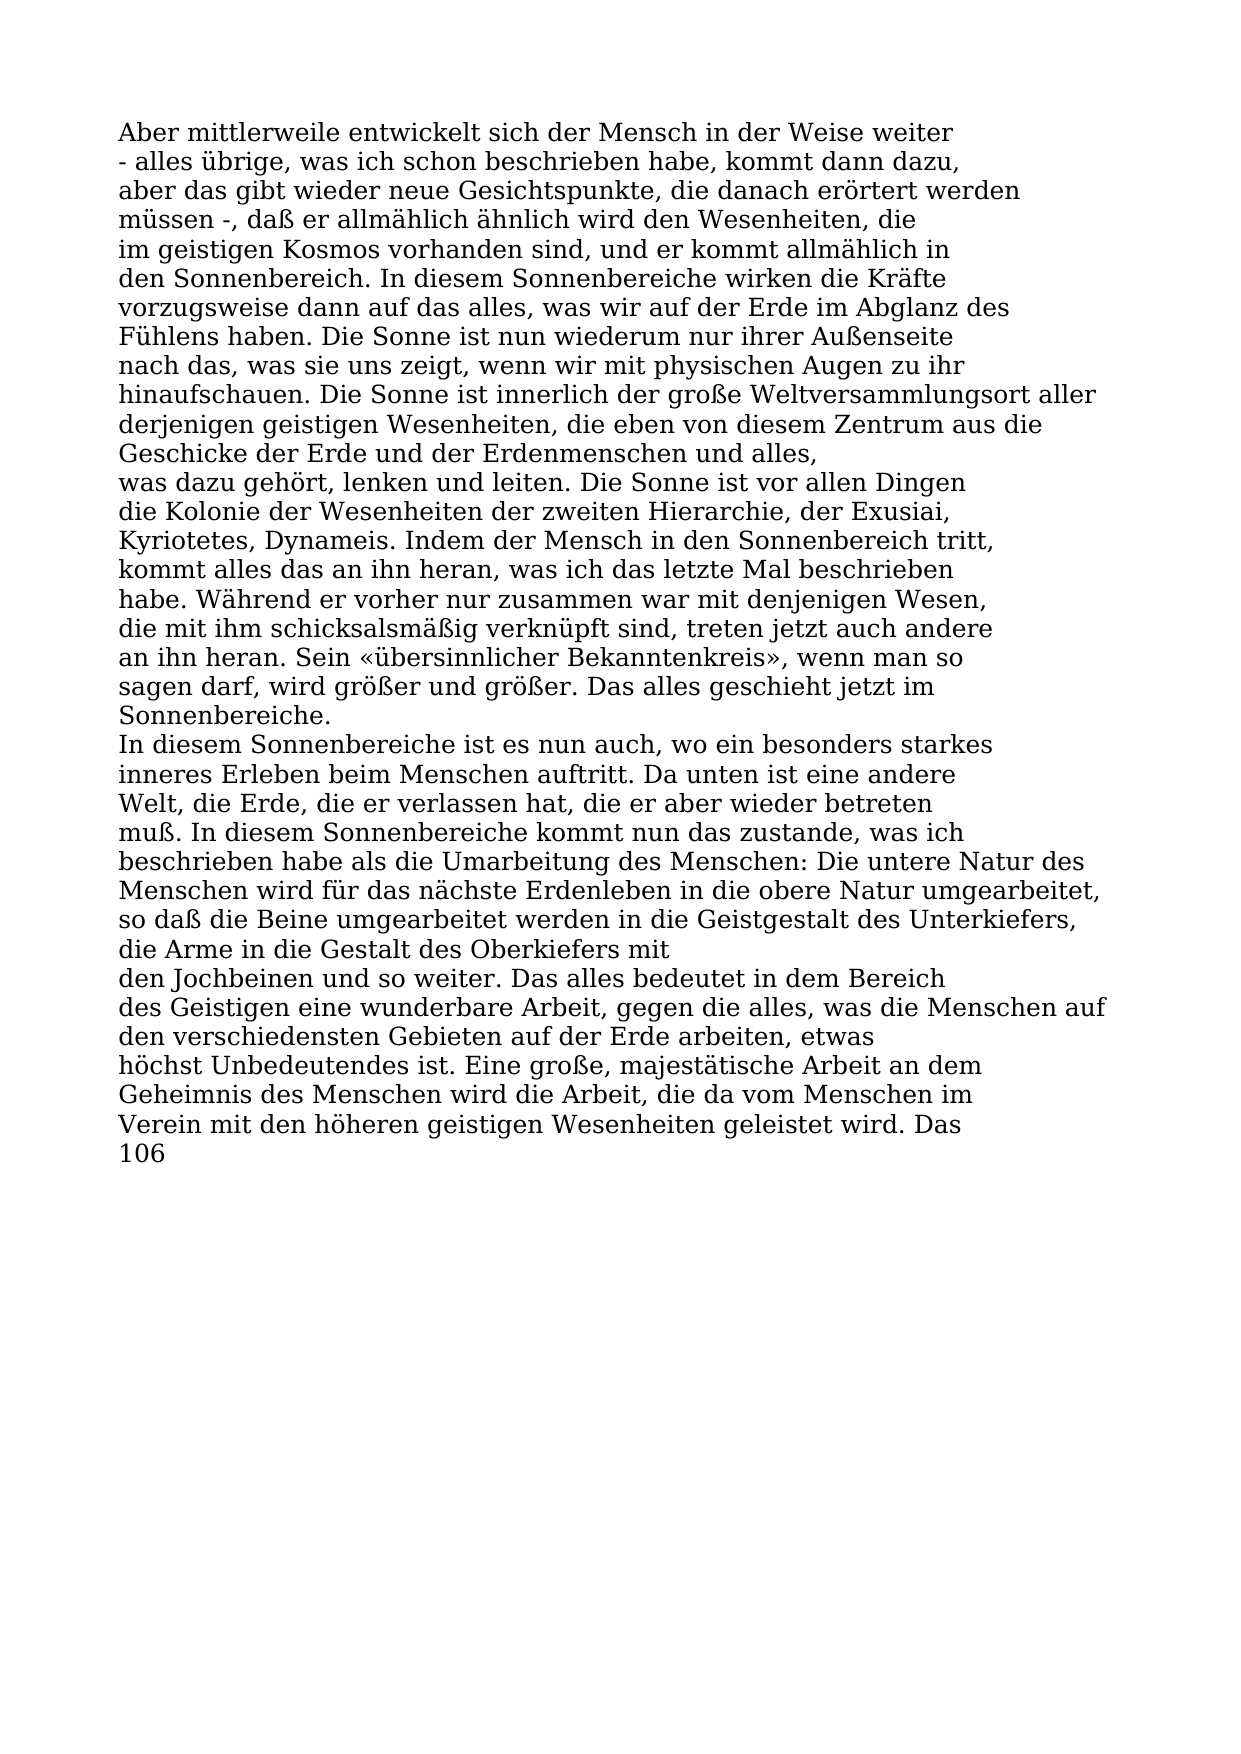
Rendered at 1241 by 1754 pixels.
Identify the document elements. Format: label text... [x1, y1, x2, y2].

text 106 [118, 1139, 1122, 1168]
text Kyriotetes, Dynameis. Indem der Mensch in den Sonnenbereich tritt, [118, 526, 1122, 556]
text In diesem Sonnenbereiche ist es nun auch, wo ein besonders starkes [118, 731, 1122, 760]
text nach das, was sie uns zeigt, wenn wir mit physischen Augen zu ihr [118, 351, 1122, 381]
text Verein mit den höheren geistigen Wesenheiten geleistet wird. Das [118, 1110, 1122, 1139]
text habe. Während er vorher nur zusammen war mit denjenigen Wesen, [118, 585, 1122, 614]
text die Kolonie der Wesenheiten der zweiten Hierarchie, der Exusiai, [118, 497, 1122, 526]
text Welt, die Erde, die er verlassen hat, die er aber wieder betreten [118, 789, 1122, 818]
text inneres Erleben beim Menschen auftritt. Da unten ist eine andere [118, 760, 1122, 789]
text beschrieben habe als die Umarbeitung des Menschen: Die untere Natur des Menschen wird für das nächste Erdenleben in die obere Natur umgearbeitet, so daß die Beine umgearbeitet werden in die Geistgestalt des Unterkiefers, die Arme in die Gestalt des Oberkiefers mit [118, 847, 1122, 964]
text muß. In diesem Sonnenbereiche kommt nun das zustande, was ich [118, 818, 1122, 847]
text hinaufschauen. Die Sonne ist innerlich der große Weltversammlungsort aller derjenigen geistigen Wesenheiten, die eben von diesem Zentrum aus die Geschicke der Erde und der Erdenmenschen und alles, [118, 381, 1122, 468]
text den Sonnenbereich. In diesem Sonnenbereiche wirken die Kräfte vorzugsweise dann auf das alles, was wir auf der Erde im Abglanz des [118, 264, 1122, 322]
text die mit ihm schicksalsmäßig verknüpft sind, treten jetzt auch andere [118, 614, 1122, 643]
text Sonnenbereiche. [118, 701, 1122, 731]
text aber das gibt wieder neue Gesichtspunkte, die danach erörtert werden müssen -, daß er allmählich ähnlich wird den Wesenheiten, die [118, 176, 1122, 235]
text Geheimnis des Menschen wird die Arbeit, die da vom Menschen im [118, 1081, 1122, 1110]
text des Geistigen eine wunderbare Arbeit, gegen die alles, was die Menschen auf den verschiedensten Gebieten auf der Erde arbeiten, etwas [118, 993, 1122, 1051]
text im geistigen Kosmos vorhanden sind, und er kommt allmählich in [118, 235, 1122, 264]
text höchst Unbedeutendes ist. Eine große, majestätische Arbeit an dem [118, 1051, 1122, 1081]
text - alles übrige, was ich schon beschrieben habe, kommt dann dazu, [118, 147, 1122, 176]
text was dazu gehört, lenken und leiten. Die Sonne ist vor allen Dingen [118, 468, 1122, 497]
text sagen darf, wird größer und größer. Das alles geschieht jetzt im [118, 672, 1122, 701]
text Fühlens haben. Die Sonne ist nun wiederum nur ihrer Außenseite [118, 322, 1122, 351]
text an ihn heran. Sein «übersinnlicher Bekanntenkreis», wenn man so [118, 643, 1122, 672]
text Aber mittlerweile entwickelt sich der Mensch in der Weise weiter [118, 118, 1122, 147]
text den Jochbeinen und so weiter. Das alles bedeutet in dem Bereich [118, 964, 1122, 993]
text kommt alles das an ihn heran, was ich das letzte Mal beschrieben [118, 556, 1122, 585]
